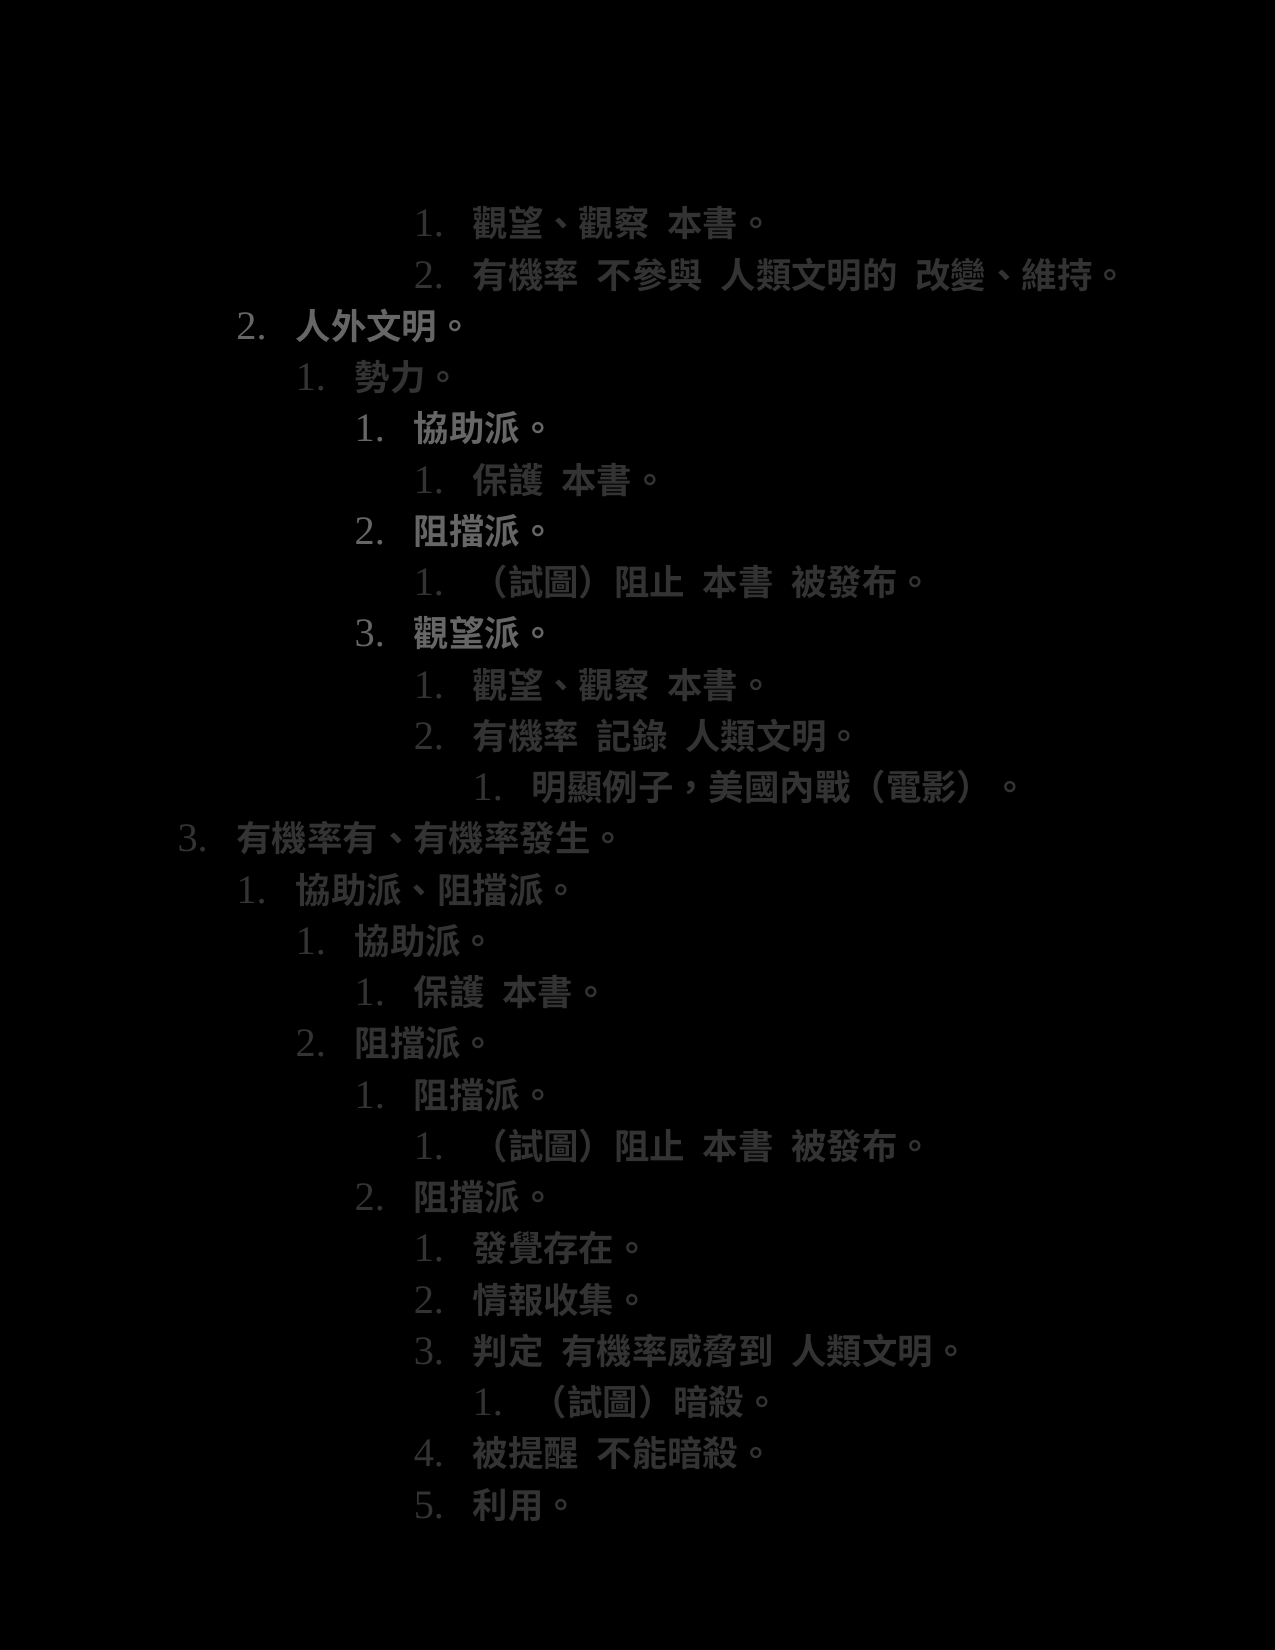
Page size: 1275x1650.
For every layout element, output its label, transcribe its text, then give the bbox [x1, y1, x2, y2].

list 利用。 [413, 1477, 1157, 1528]
list 觀望派。 [354, 606, 1157, 657]
list 發覺存在。 [413, 1221, 1157, 1272]
list 保護 本書。 [354, 964, 1157, 1016]
list 協助派、阻擋派。 [236, 862, 1157, 913]
list 保護 本書。 [413, 452, 1157, 503]
list （試圖）阻止 本書 被發布。 [413, 554, 1157, 606]
list （試圖）暗殺。 [472, 1374, 1157, 1426]
list 阻擋派。 [354, 1169, 1157, 1221]
list 判定 有機率威脅到 人類文明。 [413, 1323, 1157, 1374]
list 情報收集。 [413, 1272, 1157, 1323]
list 勢力。 [295, 349, 1157, 401]
list 阻擋派。 [354, 1067, 1157, 1118]
list 阻擋派。 [295, 1016, 1157, 1067]
list 觀望、觀察 本書。 [413, 196, 1157, 247]
list 有機率 不參與 人類文明的 改變、維持。 [413, 247, 1157, 298]
list 有機率有、有機率發生。 [177, 811, 1157, 862]
list 有機率 記錄 人類文明。 [413, 708, 1157, 759]
list 阻擋派。 [354, 503, 1157, 554]
list 觀望、觀察 本書。 [413, 657, 1157, 708]
list （試圖）阻止 本書 被發布。 [413, 1118, 1157, 1169]
list 協助派。 [354, 401, 1157, 452]
list 被提醒 不能暗殺。 [413, 1426, 1157, 1477]
list 協助派。 [295, 913, 1157, 964]
list 明顯例子，美國內戰（電影）。 [472, 759, 1157, 811]
list 人外文明。 [236, 298, 1157, 349]
